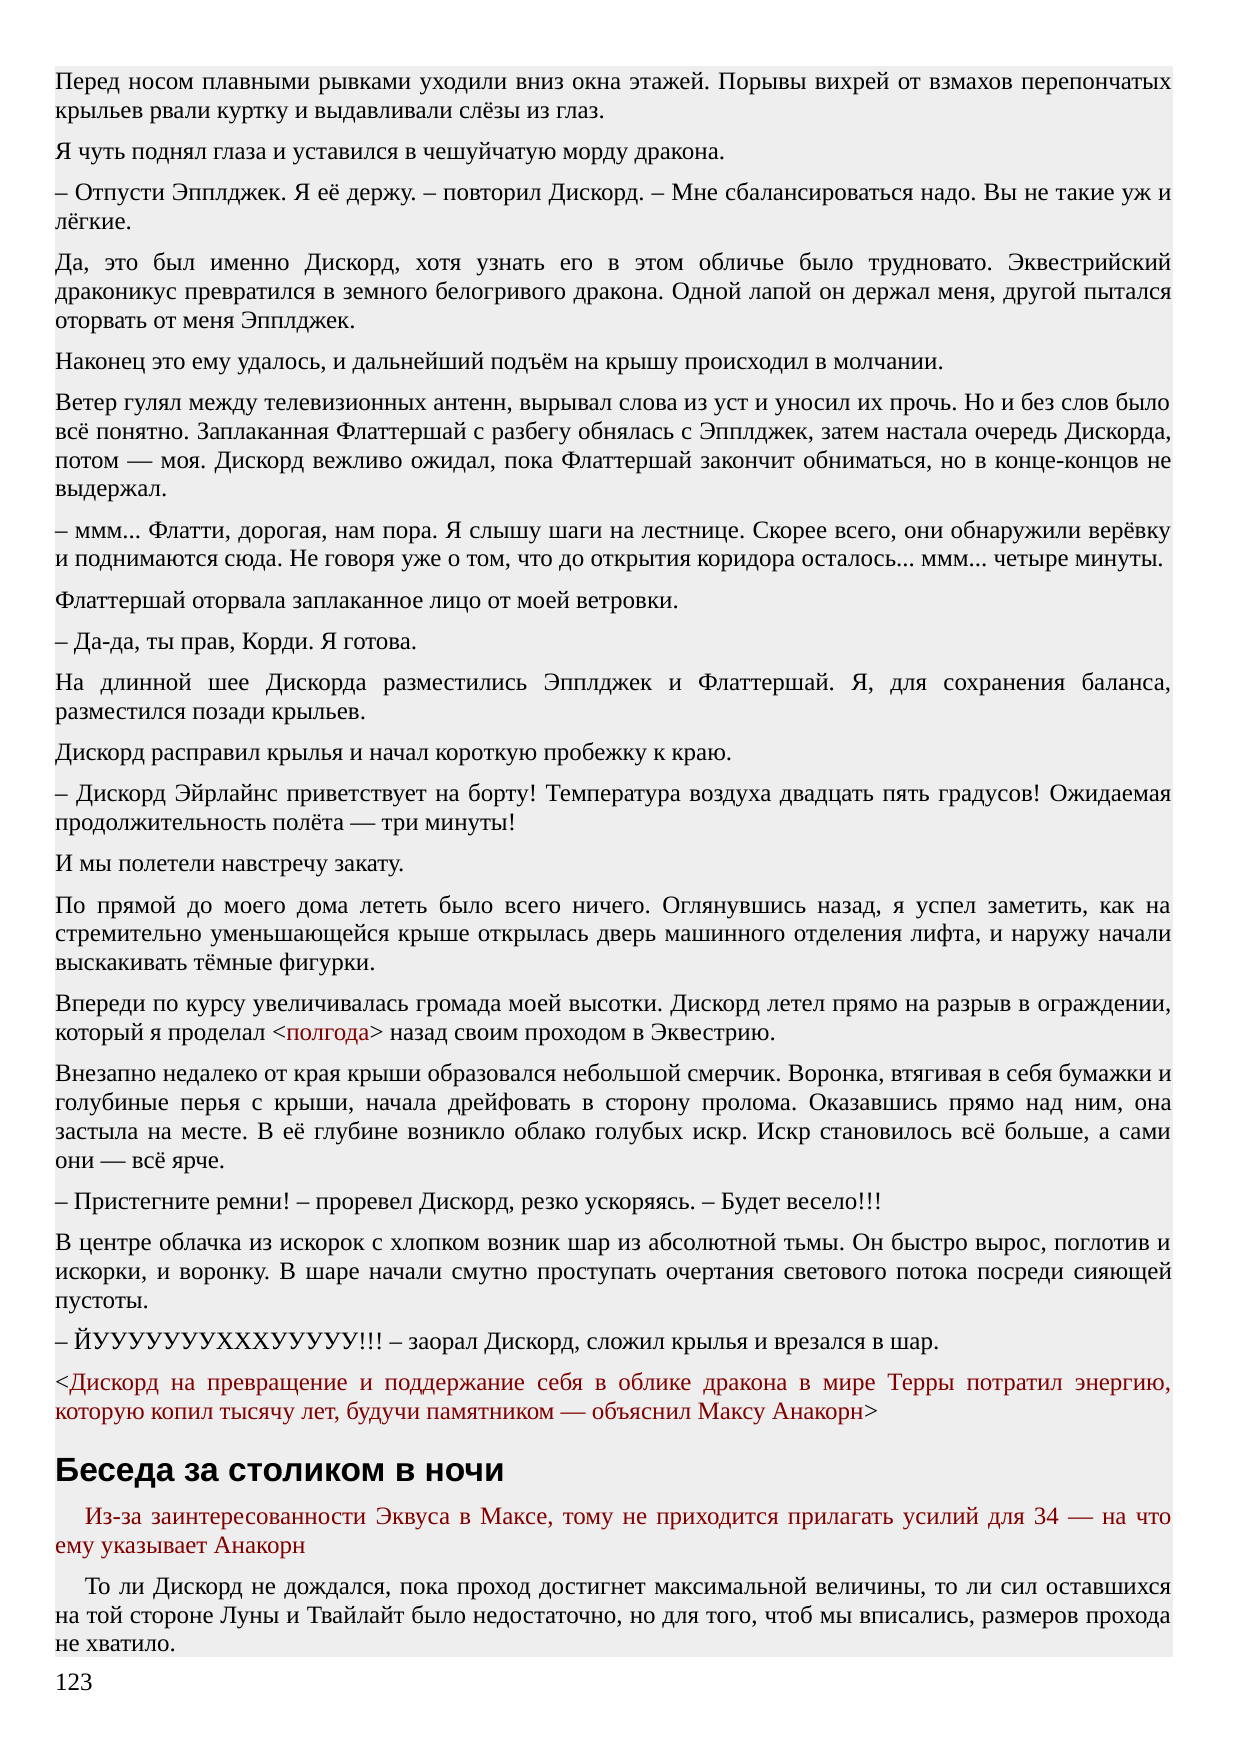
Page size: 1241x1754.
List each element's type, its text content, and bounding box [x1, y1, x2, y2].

text Из-за заинтересованности Эквуса в Максе, тому не приходится прилагать усилий для 34 — на что ему указывает Анакорн [55, 1501, 1173, 1558]
text Впереди по курсу увеличивалась громада моей высотки. Дискорд летел прямо на разрыв в ограждении, который я проделал <полгода> назад своим проходом в Эквестрию. [55, 988, 1173, 1046]
text Я чуть поднял глаза и уставился в чешуйчатую морду дракона. [55, 136, 1173, 165]
text Внезапно недалеко от края крыши образовался небольшой смерчик. Воронка, втягивая в себя бумажки и голубиные перья с крыши, начала дрейфовать в сторону пролома. Оказавшись прямо над ним, она застыла на месте. В её глубине возникло облако голубых искр. Искр становилось всё больше, а сами они — всё ярче. [55, 1058, 1173, 1173]
subtitle Беседа за столиком в ночи [55, 1450, 1173, 1488]
text Да, это был именно Дискорд, хотя узнать его в этом обличье было трудновато. Эквестрийский драконикус превратился в земного белогривого дракона. Одной лапой он держал меня, другой пытался оторвать от меня Эпплджек. [55, 247, 1173, 333]
text – Пристегните ремни! – проревел Дискорд, резко ускоряясь. – Будет весело!!! [55, 1186, 1173, 1215]
text Флаттершай оторвала заплаканное лицо от моей ветровки. [55, 585, 1173, 613]
text – Дискорд Эйрлайнс приветствует на борту! Температура воздуха двадцать пять градусов! Ожидаемая продолжительность полёта — три минуты! [55, 778, 1173, 836]
text – ЙУУУУУУУХХХУУУУУ!!! – заорал Дискорд, сложил крылья и врезался в шар. [55, 1326, 1173, 1355]
text И мы полетели навстречу закату. [55, 848, 1173, 877]
text На длинной шее Дискорда разместились Эпплджек и Флаттершай. Я, для сохранения баланса, разместился позади крыльев. [55, 667, 1173, 725]
text Перед носом плавными рывками уходили вниз окна этажей. Порывы вихрей от взмахов перепончатых крыльев рвали куртку и выдавливали слёзы из глаз. [55, 66, 1173, 123]
text – Да-да, ты прав, Корди. Я готова. [55, 626, 1173, 655]
text То ли Дискорд не дождался, пока проход достигнет максимальной величины, то ли сил оставшихся на той стороне Луны и Твайлайт было недостаточно, но для того, чтоб мы вписались, размеров прохода не хватило. [55, 1571, 1173, 1657]
text По прямой до моего дома лететь было всего ничего. Оглянувшись назад, я успел заметить, как на стремительно уменьшающейся крыше открылась дверь машинного отделения лифта, и наружу начали выскакивать тёмные фигурки. [55, 890, 1173, 976]
text Наконец это ему удалось, и дальнейший подъём на крышу происходил в молчании. [55, 346, 1173, 375]
text – ммм... Флатти, дорогая, нам пора. Я слышу шаги на лестнице. Скорее всего, они обнаружили верёвку и поднимаются сюда. Не говоря уже о том, что до открытия коридора осталось... ммм... четыре минуты. [55, 515, 1173, 572]
text <Дискорд на превращение и поддержание себя в облике дракона в мире Терры потратил энергию, которую копил тысячу лет, будучи памятником — объяснил Максу Анакорн> [55, 1367, 1173, 1425]
text – Отпусти Эпплджек. Я её держу. – повторил Дискорд. – Мне сбалансироваться надо. Вы не такие уж и лёгкие. [55, 177, 1173, 235]
text В центре облачка из искорок с хлопком возник шар из абсолютной тьмы. Он быстро вырос, поглотив и искорки, и воронку. В шаре начали смутно проступать очертания светового потока посреди сияющей пустоты. [55, 1227, 1173, 1313]
text Дискорд расправил крылья и начал короткую пробежку к краю. [55, 737, 1173, 766]
text Ветер гулял между телевизионных антенн, вырывал слова из уст и уносил их прочь. Но и без слов было всё понятно. Заплаканная Флаттершай с разбегу обнялась с Эпплджек, затем настала очередь Дискорда, потом — моя. Дискорд вежливо ожидал, пока Флаттершай закончит обниматься, но в конце-концов не выдержал. [55, 387, 1173, 502]
